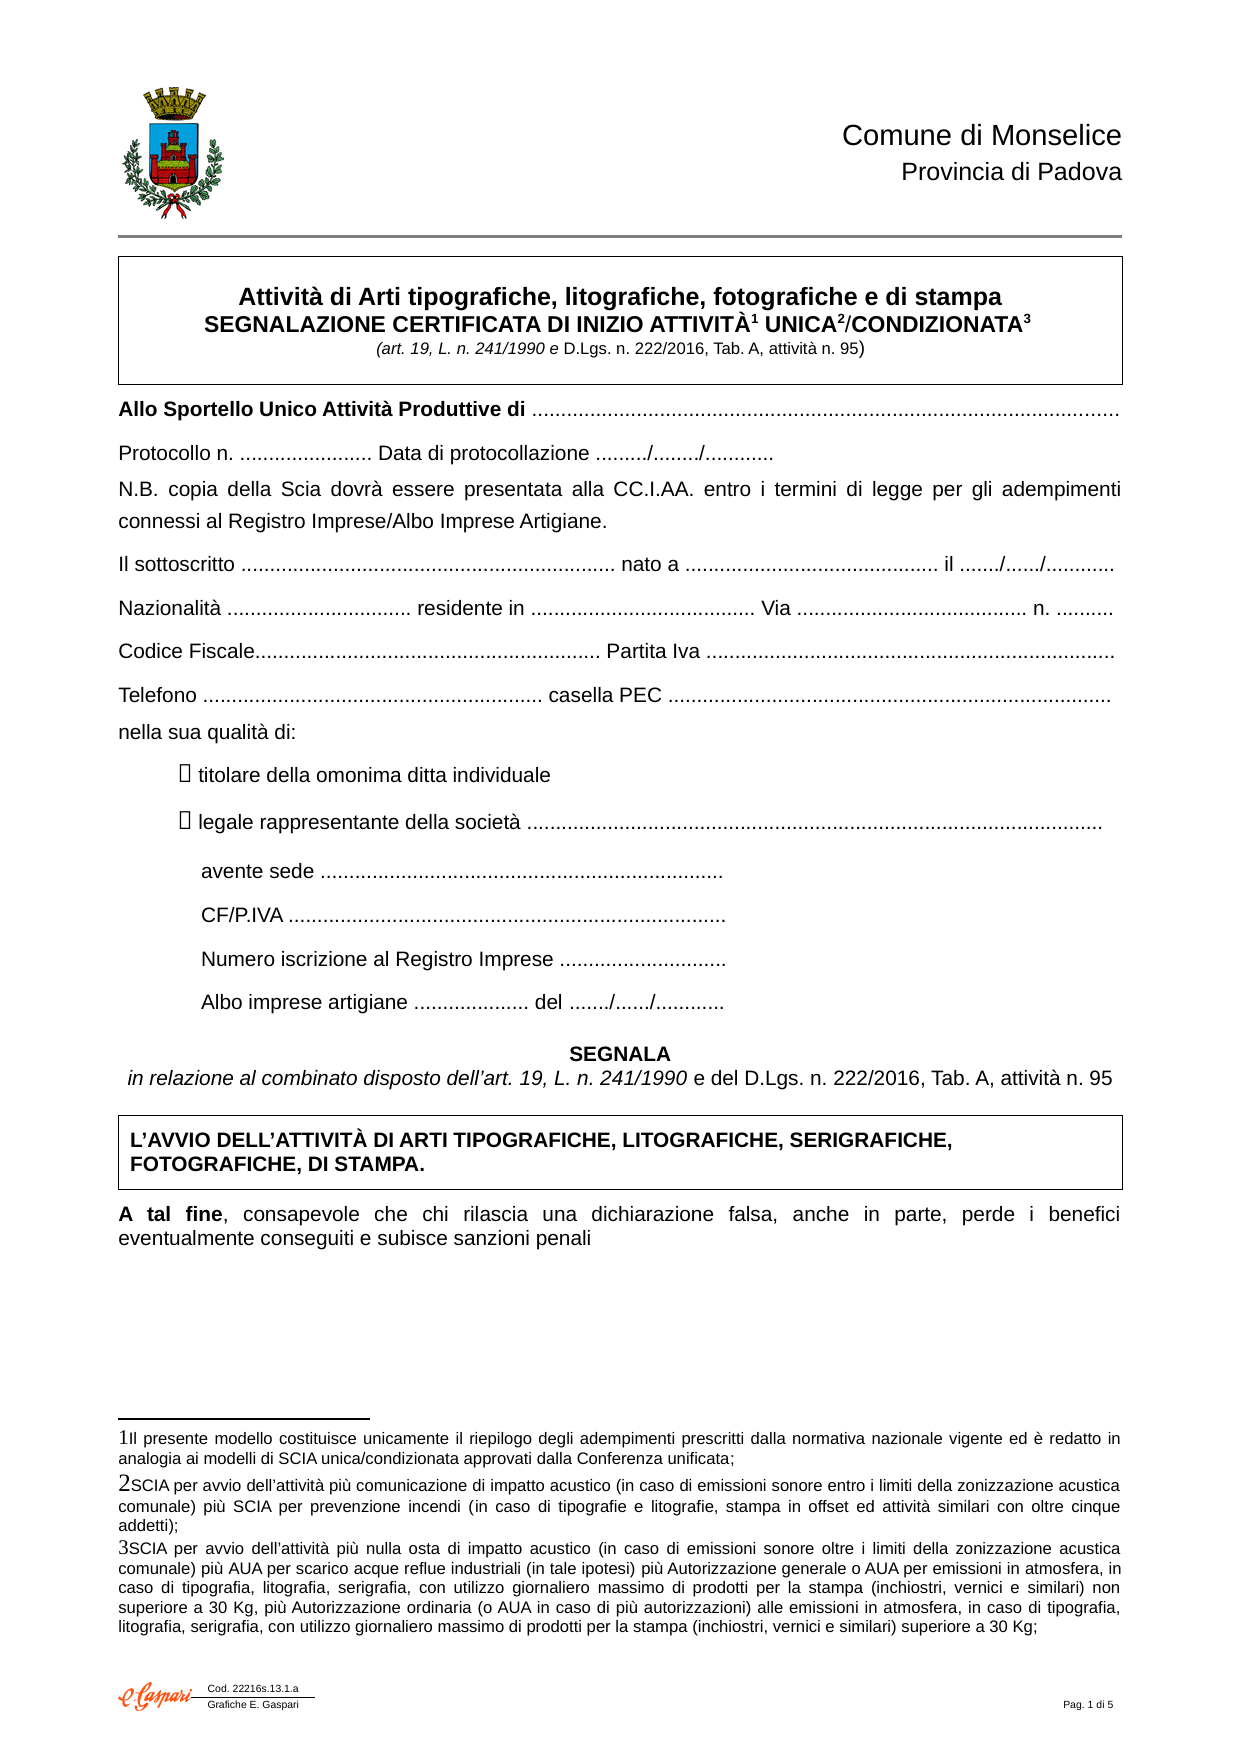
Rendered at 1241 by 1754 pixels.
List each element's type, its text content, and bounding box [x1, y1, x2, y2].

text Provincia di Padova [118, 157, 1122, 185]
picture [163, 152, 184, 157]
text Albo imprese artigiane .................... del ......./....../............ [201, 990, 1122, 1014]
text in relazione al combinato disposto dell’art. 19, L. n. 241/1990 e del D.Lgs. n. 222/2016, Tab. A, attività n. 95 [118, 1066, 1122, 1089]
text Il sottoscritto ................................................................. nato a ............................................ il ......./....../............ [118, 552, 1122, 576]
text CF/P.IVA ............................................................................ [201, 903, 1122, 927]
picture [122, 87, 224, 118]
picture [118, 1682, 192, 1711]
text avente sede ...................................................................... [201, 859, 1122, 883]
text Protocollo n. ....................... Data di protocollazione ........./......../............ [118, 441, 1122, 465]
table_header L’AVVIO DELL’ATTIVITÀ DI ARTI TIPOGRAFICHE, LITOGRAFICHE, SERIGRAFICHE, FOTOGRAFICHE, DI STAMPA. [119, 1116, 1122, 1188]
text Telefono ........................................................... casella PEC ............................................................................. [118, 683, 1122, 707]
text SEGNALA [118, 1042, 1122, 1066]
picture [198, 152, 224, 157]
picture [122, 152, 149, 157]
text  legale rappresentante della società .................................................................................................... [177, 802, 1122, 837]
text N.B. copia della Scia dovrà essere presentata alla CC.I.AA. entro i termini di legge per gli adempimenti connessi al Registro Imprese/Albo Imprese Artigiane. [118, 477, 1122, 532]
text A tal fine, consapevole che chi rilascia una dichiarazione falsa, anche in parte, perde i benefici eventualmente conseguiti e subisce sanzioni penali [118, 1202, 1122, 1250]
table_header Attività di Arti tipografiche, litografiche, fotografiche e di stampa SEGNALAZIONE CERTIFICATA DI INIZIO ATTIVITÀ UNICA/CONDIZIONATA (art. 19, L. n. 241/1990 e D.Lgs. n. 222/2016, Tab. A, attività n. 95) [119, 257, 1122, 384]
text nella sua qualità di: [118, 719, 1122, 743]
text Allo Sportello Unico Attività Produttive di [118, 397, 1122, 421]
text Codice Fiscale............................................................ Partita Iva ....................................................................... [118, 639, 1122, 663]
picture [122, 185, 224, 219]
text Nazionalità ................................ residente in ....................................... Via ........................................ n. .......... [118, 596, 1122, 620]
text Comune di Monselice [118, 118, 1122, 152]
text Numero iscrizione al Registro Imprese ............................. [201, 947, 1122, 971]
text  titolare della omonima ditta individuale [177, 756, 1122, 790]
